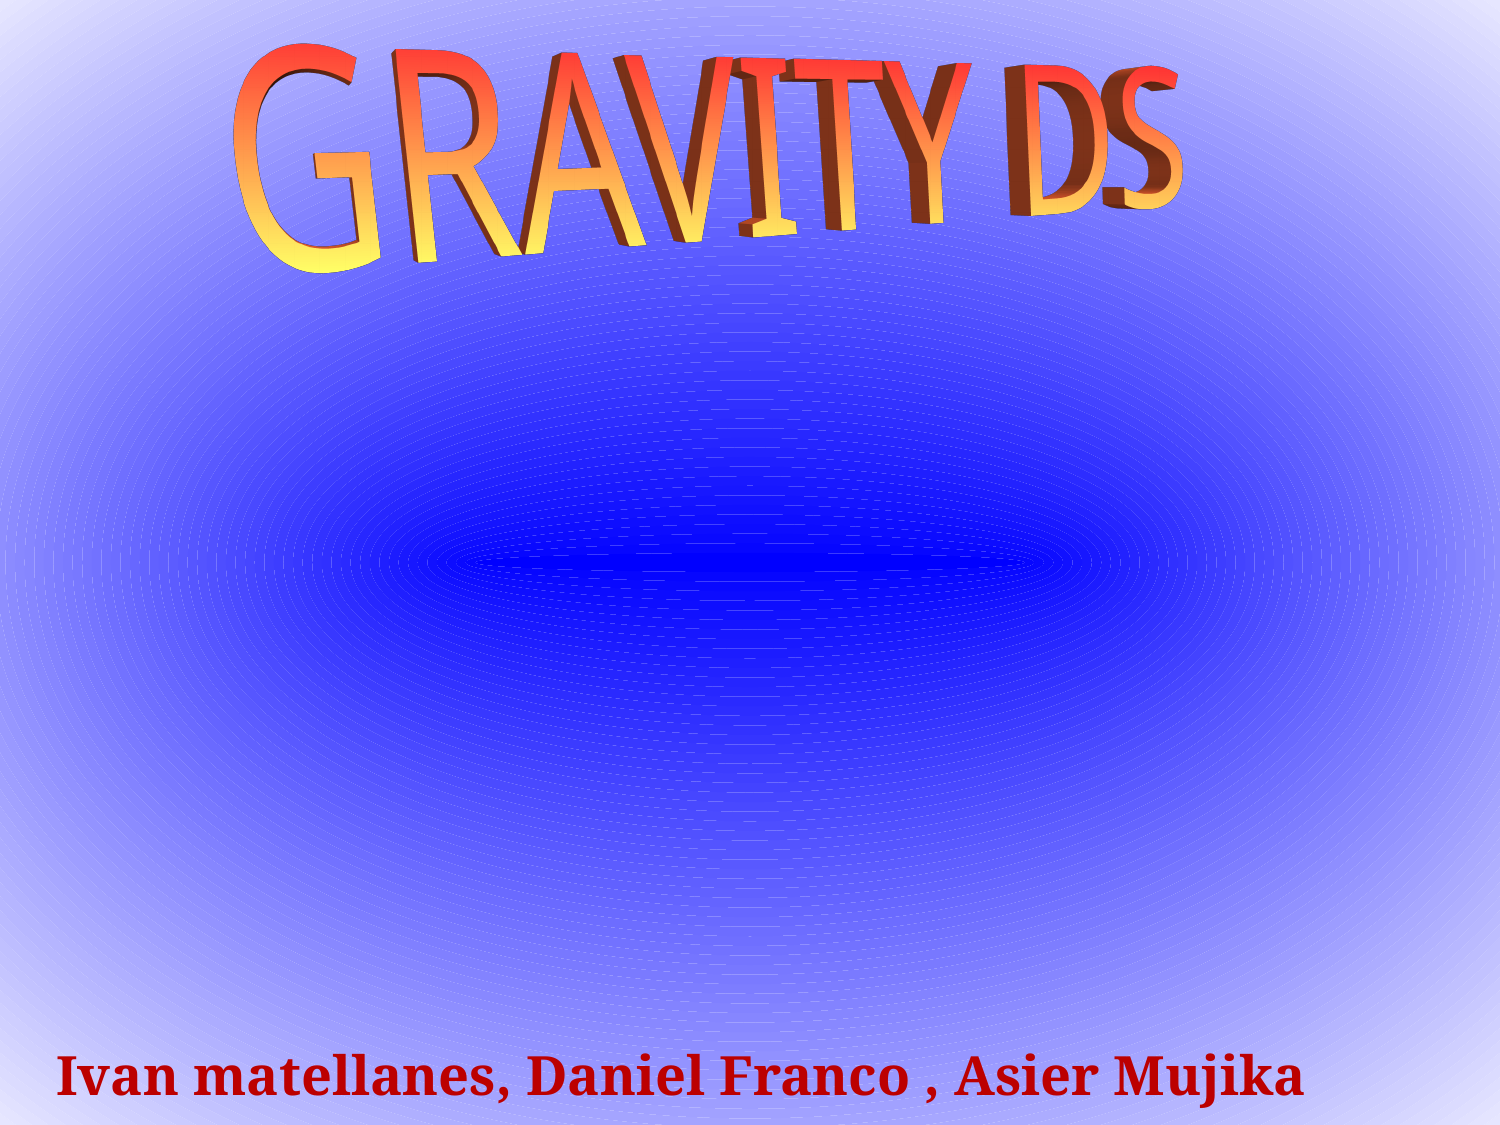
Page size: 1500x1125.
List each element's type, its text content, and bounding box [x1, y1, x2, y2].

picture [324, 324, 1123, 912]
text_box Ivan matellanes, Daniel Franco , Asier Mujika [0, 1033, 1483, 1114]
